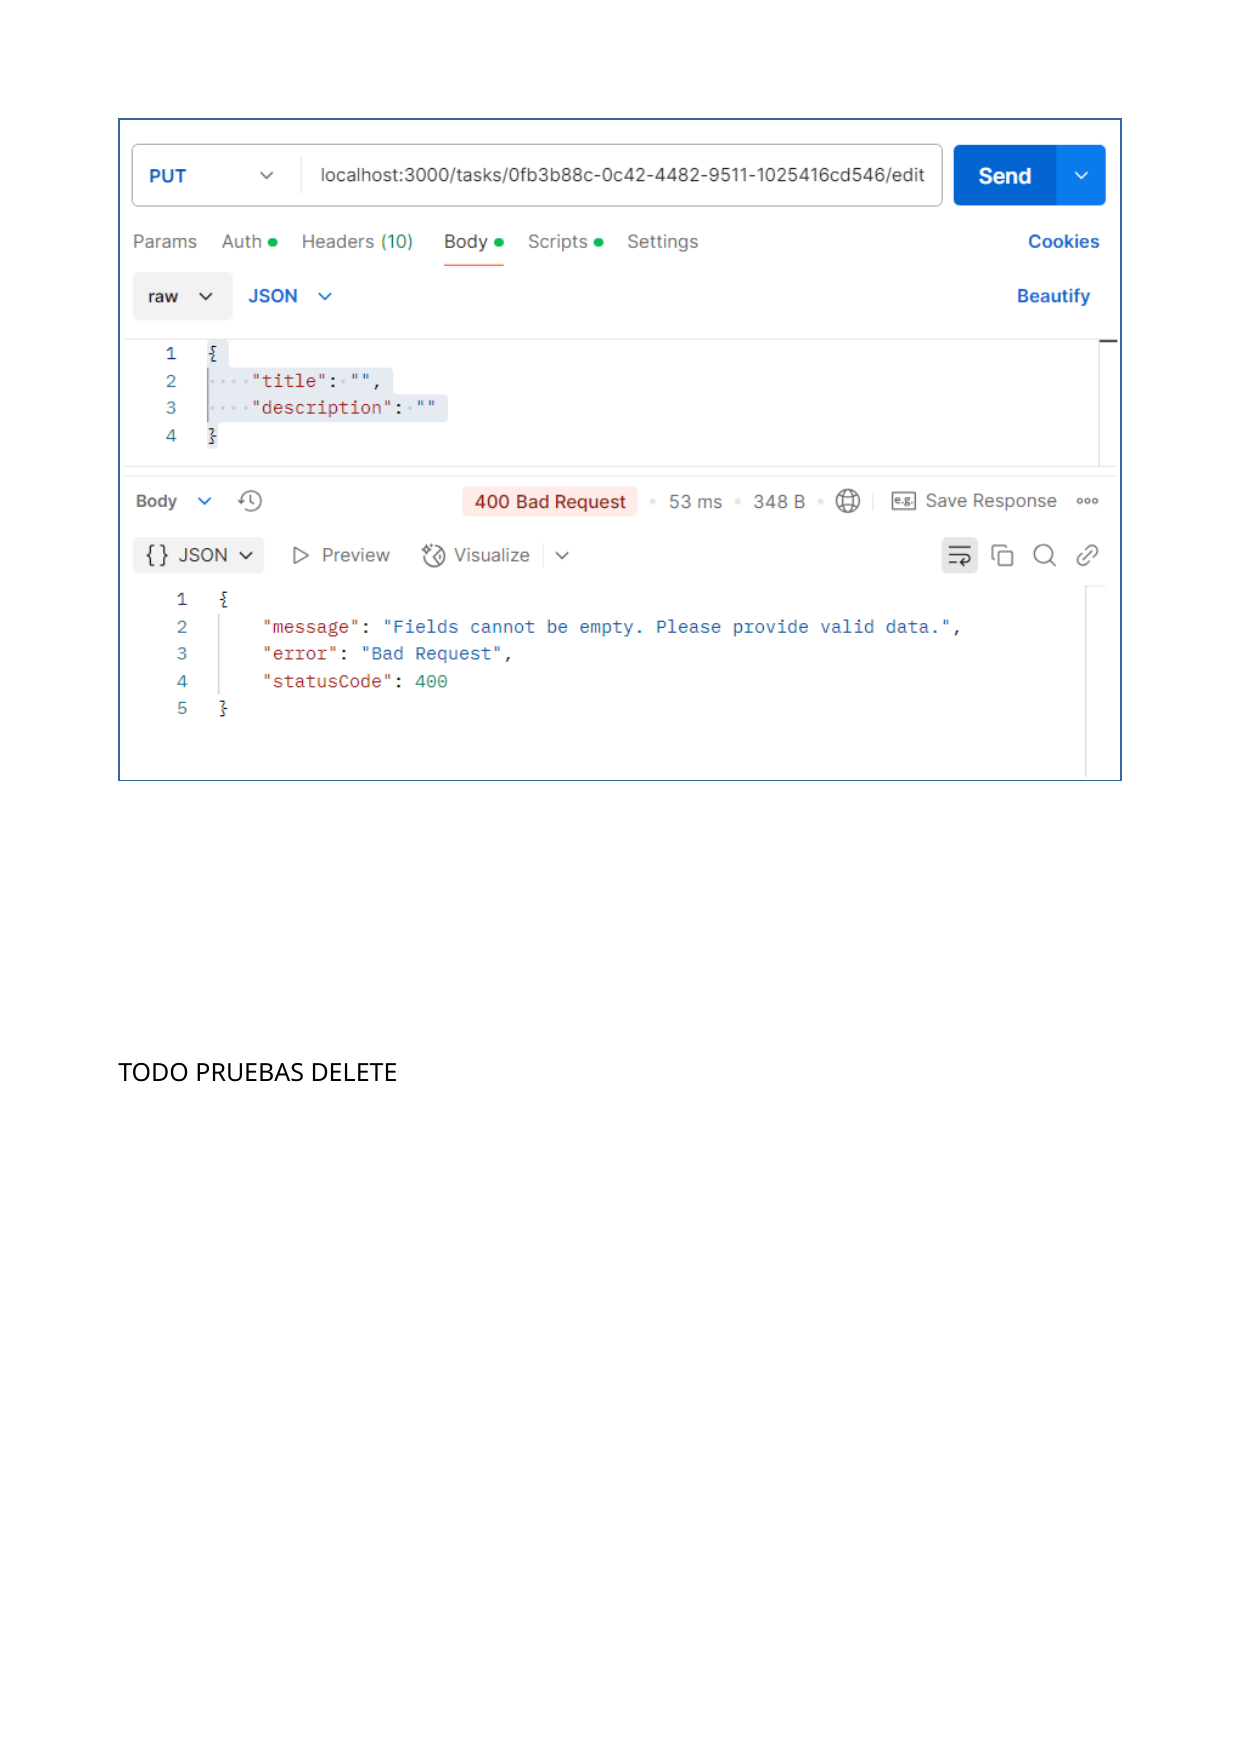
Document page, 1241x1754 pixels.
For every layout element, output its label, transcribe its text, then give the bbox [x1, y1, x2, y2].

text TODO PRUEBAS DELETE [118, 1055, 1122, 1089]
picture [122, 122, 1118, 777]
